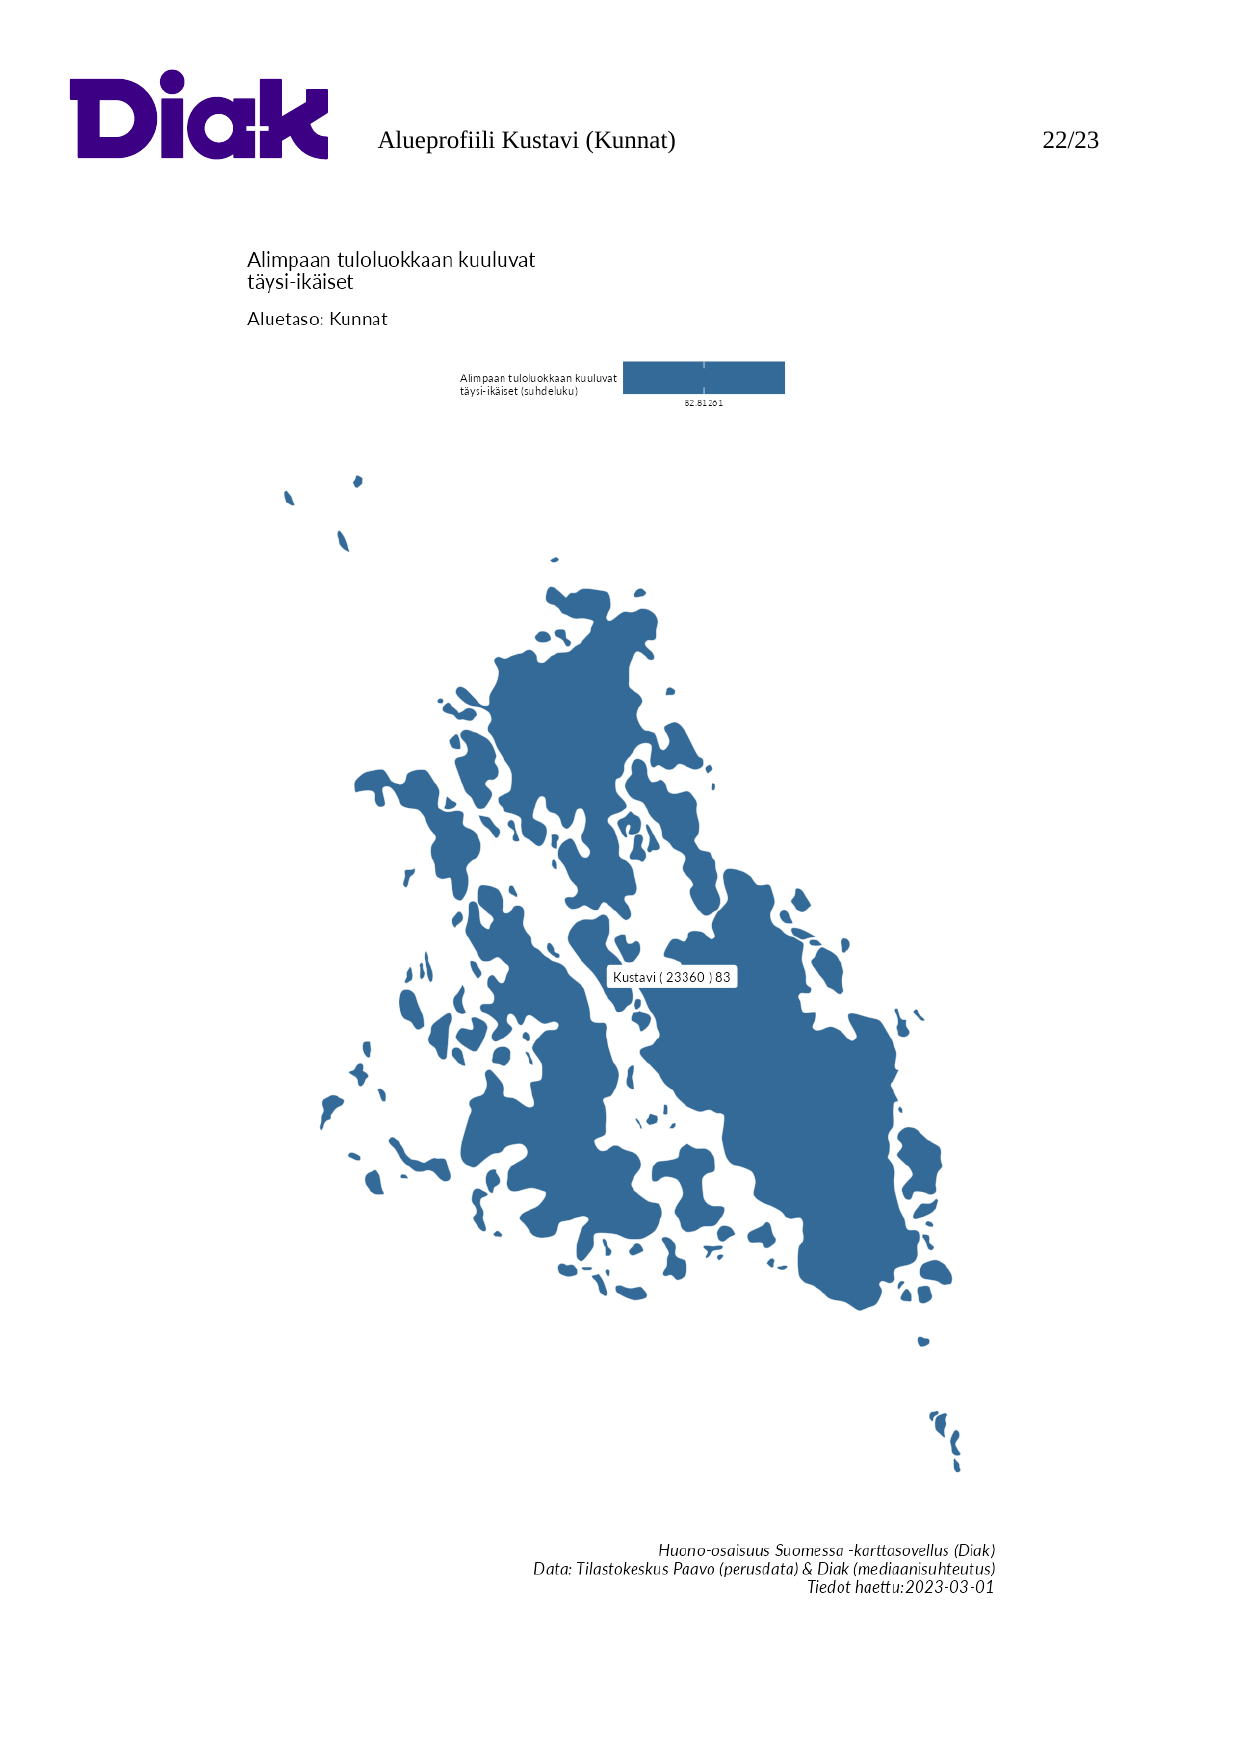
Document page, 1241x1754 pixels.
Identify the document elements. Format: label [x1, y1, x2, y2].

picture [61, 196, 1179, 1651]
